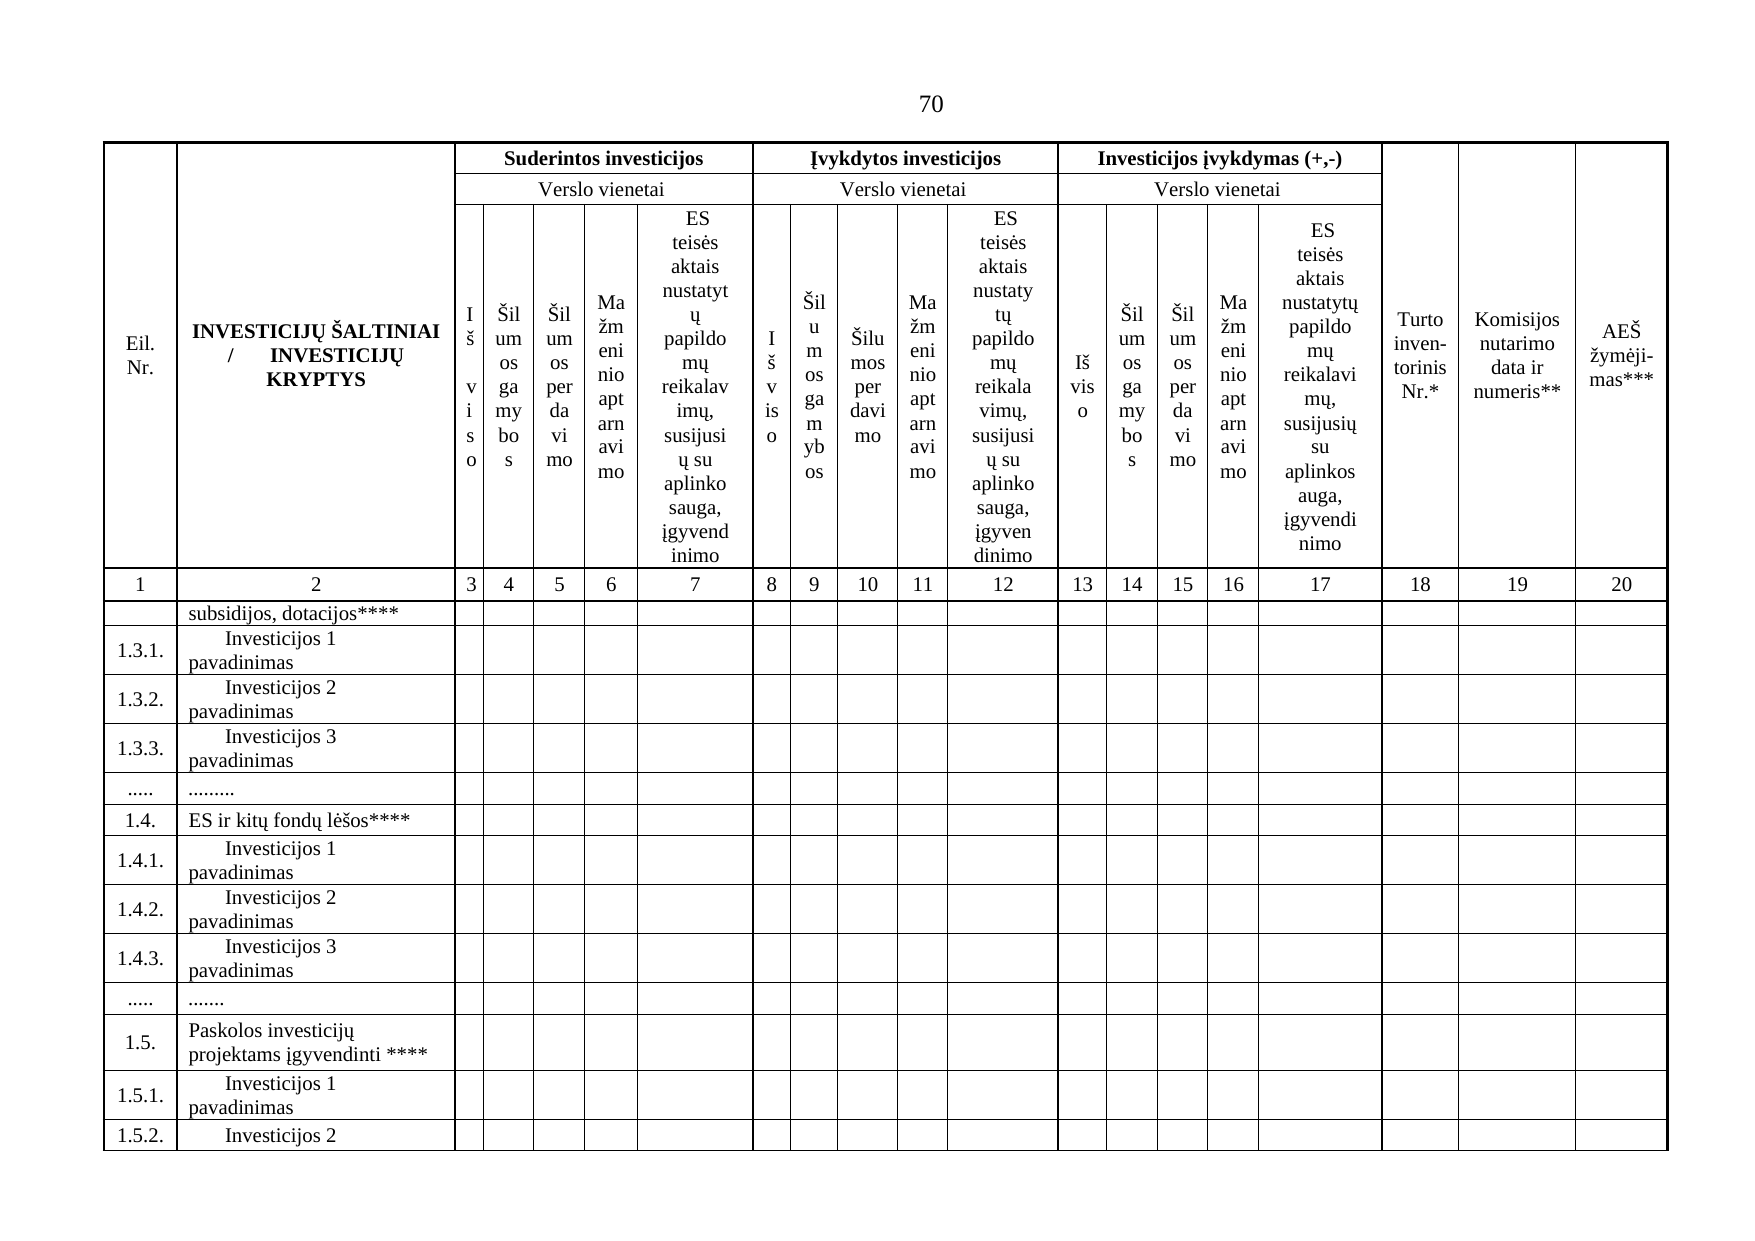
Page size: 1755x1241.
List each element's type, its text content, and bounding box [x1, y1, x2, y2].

table_cell [638, 602, 752, 625]
table_cell ES teisės aktais nustatytų papildomų reikalavimų, susijusių su aplinkosauga, įgyvendinimo [638, 205, 752, 567]
table_cell [1259, 675, 1381, 723]
table_cell Paskolos investicijų projektams įgyvendinti **** [178, 1015, 454, 1070]
table_cell [754, 1015, 790, 1070]
table_cell [1158, 983, 1207, 1013]
table_cell [1383, 885, 1458, 933]
table_cell [484, 602, 533, 625]
table_cell Mažmeninio aptarnavimo [898, 205, 947, 567]
table_cell [585, 773, 637, 803]
table_cell [456, 626, 483, 674]
table_cell [1059, 602, 1106, 625]
table_cell Iš viso [1059, 205, 1106, 567]
table_cell [1107, 773, 1157, 803]
table_cell [1383, 1120, 1458, 1150]
table_cell [1208, 885, 1258, 933]
table_cell [1459, 805, 1575, 835]
table_cell [585, 675, 637, 723]
table_cell [791, 1120, 837, 1150]
table_cell 3 [456, 569, 483, 600]
table_cell [838, 836, 897, 884]
table_cell [791, 724, 837, 772]
table_cell [1158, 805, 1207, 835]
table_cell [1208, 805, 1258, 835]
table_cell [638, 1071, 752, 1119]
table_cell [838, 773, 897, 803]
table_header Eil. Nr. [105, 144, 176, 567]
table_cell Investicijos 2 pavadinimas [178, 885, 454, 933]
table_cell [638, 885, 752, 933]
table_cell 20 [1576, 569, 1666, 600]
table_cell [1576, 836, 1666, 884]
table_cell [484, 626, 533, 674]
table_cell [1208, 1015, 1258, 1070]
table_cell [1259, 805, 1381, 835]
table_cell [585, 983, 637, 1013]
table_cell [1383, 602, 1458, 625]
table_cell [456, 675, 483, 723]
table_cell [1259, 836, 1381, 884]
table_cell [791, 626, 837, 674]
table_cell [1383, 675, 1458, 723]
table_cell ES ir kitų fondų lėšos**** [178, 805, 454, 835]
table_cell [1383, 805, 1458, 835]
table_cell [456, 1015, 483, 1070]
table_cell [1576, 934, 1666, 982]
table_cell [948, 805, 1057, 835]
table_cell [838, 675, 897, 723]
table_cell Investicijos 2 [178, 1120, 454, 1150]
table_cell [1158, 675, 1207, 723]
table_cell [1383, 773, 1458, 803]
table_cell [456, 602, 483, 625]
table_cell [898, 836, 947, 884]
table_cell [1259, 1015, 1381, 1070]
table_cell [456, 1071, 483, 1119]
table_cell [1459, 836, 1575, 884]
table_cell [898, 602, 947, 625]
table_cell [1059, 1071, 1106, 1119]
table_cell [1576, 773, 1666, 803]
table_cell [1158, 626, 1207, 674]
table_cell 1.3.1. [105, 626, 176, 674]
table_cell [898, 805, 947, 835]
table_cell [638, 934, 752, 982]
table_cell Šilumos gamybos [791, 205, 837, 567]
table_cell [898, 626, 947, 674]
table_cell [1059, 724, 1106, 772]
table_cell 1.5.1. [105, 1071, 176, 1119]
table_cell Verslo vienetai [1059, 174, 1381, 204]
table_header INVESTICIJŲ ŠALTINIAI / INVESTICIJŲ KRYPTYS [178, 144, 454, 567]
table_cell 17 [1259, 569, 1381, 600]
table_cell [1259, 626, 1381, 674]
table_cell [105, 602, 176, 625]
table_cell [638, 675, 752, 723]
table_cell [1208, 983, 1258, 1013]
table_cell [1158, 1120, 1207, 1150]
table_cell [791, 773, 837, 803]
table_cell [534, 1120, 584, 1150]
table_cell [534, 934, 584, 982]
table_cell [534, 805, 584, 835]
table_cell [638, 983, 752, 1013]
table_cell [948, 626, 1057, 674]
table_cell [1059, 1120, 1106, 1150]
table_cell [898, 675, 947, 723]
table_cell [838, 724, 897, 772]
table_cell Verslo vienetai [754, 174, 1057, 204]
table_cell [754, 626, 790, 674]
table_cell [456, 983, 483, 1013]
table_cell [1459, 1120, 1575, 1150]
table_cell [1459, 885, 1575, 933]
table_cell [948, 836, 1057, 884]
table_cell [484, 934, 533, 982]
table_cell [1576, 1120, 1666, 1150]
table_cell [1259, 983, 1381, 1013]
table_cell [898, 1120, 947, 1150]
table_cell [791, 885, 837, 933]
table_cell [791, 983, 837, 1013]
table_cell [1208, 934, 1258, 982]
table_cell 19 [1459, 569, 1575, 600]
table_cell [456, 885, 483, 933]
table_cell [754, 675, 790, 723]
table_cell [1158, 773, 1207, 803]
table_cell [791, 1071, 837, 1119]
table_cell 9 [791, 569, 837, 600]
table_cell Iš viso [754, 205, 790, 567]
table_header Turto inven-torinis Nr.* [1383, 144, 1458, 567]
table_cell [1459, 675, 1575, 723]
table_cell [1158, 934, 1207, 982]
table_cell [1208, 773, 1258, 803]
table_header Įvykdytos investicijos [754, 144, 1057, 173]
table_cell [948, 675, 1057, 723]
table_cell [1383, 1015, 1458, 1070]
table_cell [1107, 626, 1157, 674]
table_cell [1059, 626, 1106, 674]
table_cell 8 [754, 569, 790, 600]
table_cell [838, 1015, 897, 1070]
table_cell [1259, 885, 1381, 933]
table_cell [1576, 885, 1666, 933]
table_cell [838, 602, 897, 625]
table_cell [1059, 773, 1106, 803]
table_cell 1 [105, 569, 176, 600]
table_cell [1208, 675, 1258, 723]
table_cell [638, 773, 752, 803]
table_cell [1259, 934, 1381, 982]
table_cell 1.4. [105, 805, 176, 835]
table_cell [754, 773, 790, 803]
table_cell [585, 1015, 637, 1070]
table_cell [898, 885, 947, 933]
table_cell [638, 626, 752, 674]
table_cell [1259, 602, 1381, 625]
table_cell [456, 1120, 483, 1150]
table_cell [791, 805, 837, 835]
table_cell Šilumos perdavimo [838, 205, 897, 567]
table_cell [585, 1120, 637, 1150]
table_cell [1059, 805, 1106, 835]
table_cell [754, 836, 790, 884]
table_cell [456, 805, 483, 835]
table_cell [1107, 934, 1157, 982]
table_header Suderintos investicijos [456, 144, 752, 173]
table_cell Iš viso [456, 205, 483, 567]
table_cell 15 [1158, 569, 1207, 600]
table_cell Investicijos 2 pavadinimas [178, 675, 454, 723]
table_cell [791, 934, 837, 982]
table_cell [585, 724, 637, 772]
table_cell Šilumos gamybos [1107, 205, 1157, 567]
table_cell [638, 1120, 752, 1150]
table_cell [1208, 724, 1258, 772]
table_cell [1208, 602, 1258, 625]
table_cell [948, 1071, 1057, 1119]
table_cell [1107, 724, 1157, 772]
table_header Komisijos nutarimo data ir numeris** [1459, 144, 1575, 567]
table_cell [534, 983, 584, 1013]
table_cell Šilumos perdavimo [534, 205, 584, 567]
table_cell [585, 626, 637, 674]
table_cell [948, 773, 1057, 803]
table_cell [1576, 724, 1666, 772]
table_cell [1059, 1015, 1106, 1070]
table_cell Investicijos 3 pavadinimas [178, 934, 454, 982]
table_cell [1208, 626, 1258, 674]
table_cell [1259, 773, 1381, 803]
table_cell [1059, 983, 1106, 1013]
table_cell 14 [1107, 569, 1157, 600]
table_cell ......... [178, 773, 454, 803]
table_cell [1459, 773, 1575, 803]
table_cell [1107, 983, 1157, 1013]
table_cell [638, 1015, 752, 1070]
table_cell [534, 602, 584, 625]
table_cell [791, 602, 837, 625]
table_cell [1459, 1015, 1575, 1070]
table_cell Mažmeninio aptarnavimo [585, 205, 637, 567]
table_cell [1459, 626, 1575, 674]
table_cell 7 [638, 569, 752, 600]
table_cell [1459, 934, 1575, 982]
table_cell [638, 724, 752, 772]
table_cell [898, 1015, 947, 1070]
table_header AEŠ žymėji-mas*** [1576, 144, 1666, 567]
table_cell [484, 983, 533, 1013]
table_cell [791, 836, 837, 884]
table_header Investicijos įvykdymas (+,-) [1059, 144, 1381, 173]
table_cell [1158, 885, 1207, 933]
table_cell [534, 773, 584, 803]
table_cell [1383, 983, 1458, 1013]
table_cell [898, 1071, 947, 1119]
table_cell [838, 983, 897, 1013]
table_cell [484, 675, 533, 723]
table_cell 4 [484, 569, 533, 600]
table_cell [534, 675, 584, 723]
table_cell [456, 934, 483, 982]
table_cell [1107, 1120, 1157, 1150]
table_cell 1.4.1. [105, 836, 176, 884]
table_cell [484, 836, 533, 884]
table_cell [534, 1015, 584, 1070]
table_cell ES teisės aktais nustatytų papildomų reikalavimų, susijusių su aplinkosauga, įgyvendinimo [1259, 205, 1381, 567]
table_cell 1.4.2. [105, 885, 176, 933]
table_cell [484, 1015, 533, 1070]
table_cell [838, 626, 897, 674]
table_cell 1.5. [105, 1015, 176, 1070]
table_cell 2 [178, 569, 454, 600]
table_cell 10 [838, 569, 897, 600]
table_cell Investicijos 1 pavadinimas [178, 626, 454, 674]
table_cell [838, 1071, 897, 1119]
table_cell [1576, 675, 1666, 723]
table_cell [1576, 626, 1666, 674]
table_cell [1576, 1015, 1666, 1070]
table_cell [898, 724, 947, 772]
table_cell [1576, 1071, 1666, 1119]
table_cell [1107, 805, 1157, 835]
table_cell [948, 885, 1057, 933]
table_cell [1107, 836, 1157, 884]
table_cell [534, 724, 584, 772]
table_cell ....... [178, 983, 454, 1013]
table_cell [585, 836, 637, 884]
table_cell [484, 773, 533, 803]
table_cell Investicijos 1 pavadinimas [178, 1071, 454, 1119]
table_cell 12 [948, 569, 1057, 600]
table_cell [948, 602, 1057, 625]
table_cell [754, 1120, 790, 1150]
table_cell [534, 836, 584, 884]
table_cell [948, 724, 1057, 772]
table_cell [1208, 1071, 1258, 1119]
table_cell 6 [585, 569, 637, 600]
table_cell Verslo vienetai [456, 174, 752, 204]
table_cell [585, 602, 637, 625]
table_cell [898, 773, 947, 803]
table_cell [754, 602, 790, 625]
table_cell [1158, 724, 1207, 772]
table_cell [1576, 602, 1666, 625]
table_cell [1208, 1120, 1258, 1150]
table_cell [1107, 885, 1157, 933]
table_cell Šilumos gamybos [484, 205, 533, 567]
table_cell [1107, 1071, 1157, 1119]
table_cell [754, 885, 790, 933]
table_cell Investicijos 1 pavadinimas [178, 836, 454, 884]
table_cell subsidijos, dotacijos**** [178, 602, 454, 625]
table_cell 11 [898, 569, 947, 600]
table_cell ..... [105, 773, 176, 803]
table_cell [838, 805, 897, 835]
table_cell [638, 805, 752, 835]
table_cell [838, 885, 897, 933]
table_cell 1.3.2. [105, 675, 176, 723]
table_cell [484, 1071, 533, 1119]
table_cell [585, 885, 637, 933]
table_cell [484, 885, 533, 933]
table_cell [1383, 836, 1458, 884]
table_cell [585, 805, 637, 835]
table_cell [948, 934, 1057, 982]
table_cell ..... [105, 983, 176, 1013]
table_cell [585, 1071, 637, 1119]
table_cell [1459, 724, 1575, 772]
table_cell [838, 934, 897, 982]
table_cell [1158, 1015, 1207, 1070]
table_cell [1259, 1071, 1381, 1119]
table_cell [1059, 836, 1106, 884]
table_cell [791, 675, 837, 723]
table_cell 1.4.3. [105, 934, 176, 982]
table_cell [1259, 724, 1381, 772]
table_cell 18 [1383, 569, 1458, 600]
table_cell [534, 1071, 584, 1119]
table_cell [585, 934, 637, 982]
table_cell [456, 724, 483, 772]
table_cell [1107, 602, 1157, 625]
table_cell [1059, 675, 1106, 723]
table_cell [1459, 983, 1575, 1013]
table_cell 16 [1208, 569, 1258, 600]
table_cell 1.5.2. [105, 1120, 176, 1150]
table_cell Investicijos 3 pavadinimas [178, 724, 454, 772]
table_cell ES teisės aktais nustatytų papildomų reikalavimų, susijusių su aplinkosauga, įgyvendinimo [948, 205, 1057, 567]
table_cell [754, 983, 790, 1013]
table_cell [838, 1120, 897, 1150]
table_cell [948, 1015, 1057, 1070]
table_cell [1158, 602, 1207, 625]
table_cell Mažmeninio aptarnavimo [1208, 205, 1258, 567]
table_cell [638, 836, 752, 884]
table_cell [898, 934, 947, 982]
table_cell [1459, 602, 1575, 625]
table_cell [1383, 626, 1458, 674]
table_cell [754, 805, 790, 835]
table_cell [948, 1120, 1057, 1150]
table_cell 13 [1059, 569, 1106, 600]
table_cell [754, 934, 790, 982]
table_cell 5 [534, 569, 584, 600]
table_cell Šilumos perdavimo [1158, 205, 1207, 567]
table_cell [1383, 724, 1458, 772]
table_cell [1208, 836, 1258, 884]
table_cell [1158, 1071, 1207, 1119]
table_cell [484, 805, 533, 835]
table_cell [1107, 1015, 1157, 1070]
table_cell 1.3.3. [105, 724, 176, 772]
table_cell [1158, 836, 1207, 884]
table_cell [456, 836, 483, 884]
table_cell [1259, 1120, 1381, 1150]
table_cell [1059, 885, 1106, 933]
table_cell [754, 724, 790, 772]
table_cell [754, 1071, 790, 1119]
table_cell [948, 983, 1057, 1013]
table_cell [1059, 934, 1106, 982]
table_cell [1383, 934, 1458, 982]
table_cell [484, 1120, 533, 1150]
table_cell [898, 983, 947, 1013]
table_cell [1107, 675, 1157, 723]
table_cell [534, 885, 584, 933]
table_cell [484, 724, 533, 772]
table_cell [1383, 1071, 1458, 1119]
table_cell [456, 773, 483, 803]
table_cell [1459, 1071, 1575, 1119]
table_cell [534, 626, 584, 674]
table_cell [1576, 805, 1666, 835]
table_cell [1576, 983, 1666, 1013]
table_cell [791, 1015, 837, 1070]
